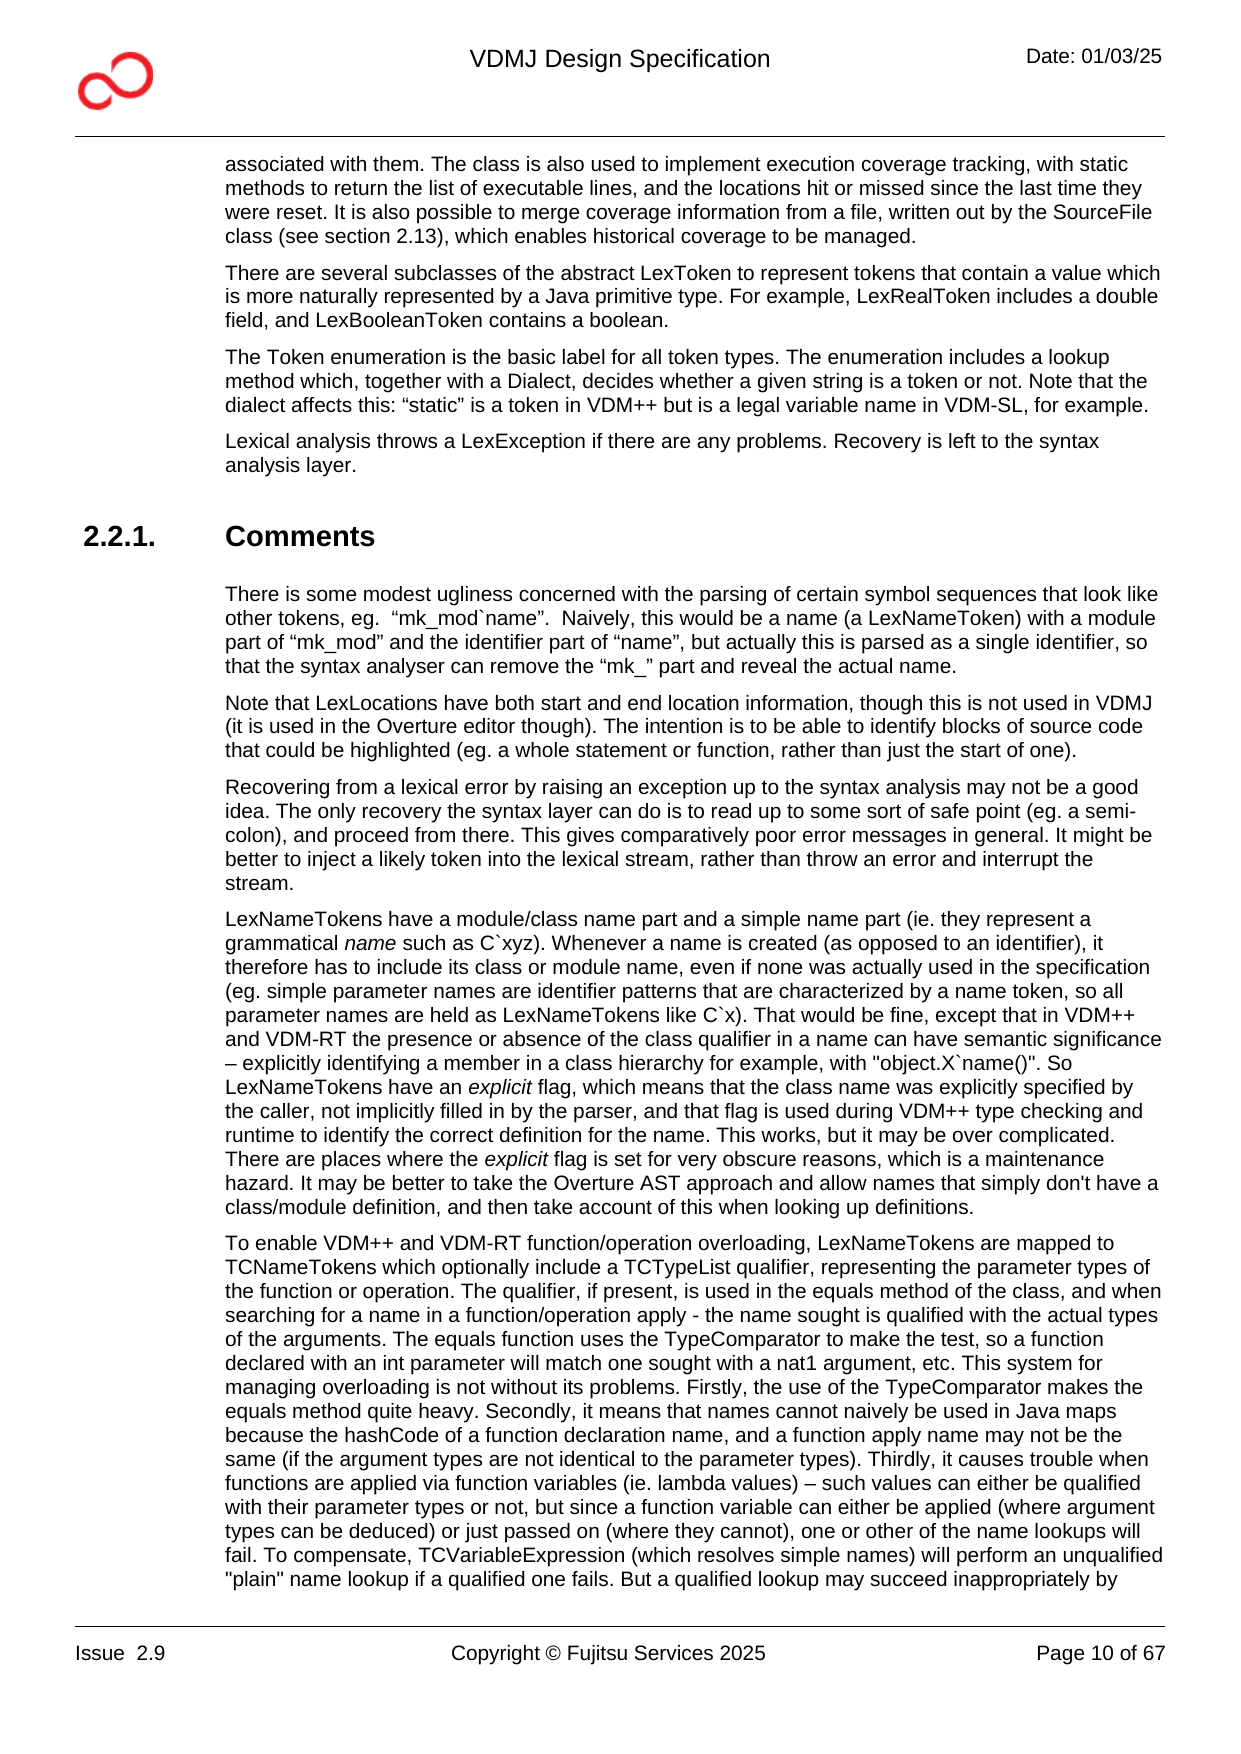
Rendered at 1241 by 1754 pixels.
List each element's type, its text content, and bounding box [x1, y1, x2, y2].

subtitle Comments [75, 520, 1165, 552]
text The Token enumeration is the basic label for all token types. The enumeration includes a lookup method which, together with a Dialect, decides whether a given string is a token or not. Note that the dialect affects this: “static” is a token in VDM++ but is a legal variable name in VDM-SL, for example. [225, 345, 1165, 417]
text Note that LexLocations have both start and end location information, though this is not used in VDMJ (it is used in the Overture editor though). The intention is to be able to identify blocks of source code that could be highlighted (eg. a whole statement or function, rather than just the start of one). [225, 691, 1165, 763]
text There are several subclasses of the abstract LexToken to represent tokens that contain a value which is more naturally represented by a Java primitive type. For example, LexRealToken includes a double field, and LexBooleanToken contains a boolean. [225, 261, 1165, 333]
text Recovering from a lexical error by raising an exception up to the syntax analysis may not be a good idea. The only recovery the syntax layer can do is to read up to some sort of safe point (eg. a semi-colon), and proceed from there. This gives comparatively poor error messages in general. It might be better to inject a likely token into the lexical stream, rather than throw an error and interrupt the stream. [225, 775, 1165, 895]
text LexNameTokens have a module/class name part and a simple name part (ie. they represent a grammatical name such as C`xyz). Whenever a name is created (as opposed to an identifier), it therefore has to include its class or module name, even if none was actually used in the specification (eg. simple parameter names are identifier patterns that are characterized by a name token, so all parameter names are held as LexNameTokens like C`x). That would be fine, except that in VDM++ and VDM-RT the presence or absence of the class qualifier in a name can have semantic significance – explicitly identifying a member in a class hierarchy for example, with "object.X`name()". So LexNameTokens have an explicit flag, which means that the class name was explicitly specified by the caller, not implicitly filled in by the parser, and that flag is used during VDM++ type checking and runtime to identify the correct definition for the name. This works, but it may be over complicated. There are places where the explicit flag is set for very obscure reasons, which is a maintenance hazard. It may be better to take the Overture AST approach and allow names that simply don't have a class/module definition, and then take account of this when looking up definitions. [225, 907, 1165, 1219]
text Lexical analysis throws a LexException if there are any problems. Recovery is left to the syntax analysis layer. [225, 429, 1165, 477]
picture [78, 44, 153, 120]
text associated with them. The class is also used to implement execution coverage tracking, with static methods to return the list of executable lines, and the locations hit or missed since the last time they were reset. It is also possible to merge coverage information from a file, written out by the SourceFile class (see section 2.13), which enables historical coverage to be managed. [225, 152, 1165, 248]
text To enable VDM++ and VDM-RT function/operation overloading, LexNameTokens are mapped to TCNameTokens which optionally include a TCTypeList qualifier, representing the parameter types of the function or operation. The qualifier, if present, is used in the equals method of the class, and when searching for a name in a function/operation apply - the name sought is qualified with the actual types of the arguments. The equals function uses the TypeComparator to make the test, so a function declared with an int parameter will match one sought with a nat1 argument, etc. This system for managing overloading is not without its problems. Firstly, the use of the TypeComparator makes the equals method quite heavy. Secondly, it means that names cannot naively be used in Java maps because the hashCode of a function declaration name, and a function apply name may not be the same (if the argument types are not identical to the parameter types). Thirdly, it causes trouble when functions are applied via function variables (ie. lambda values) – such values can either be qualified with their parameter types or not, but since a function variable can either be applied (where argument types can be deduced) or just passed on (where they cannot), one or other of the name lookups will fail. To compensate, TCVariableExpression (which resolves simple names) will perform an unqualified "plain" name lookup if a qualified one fails. But a qualified lookup may succeed inappropriately by [225, 1231, 1165, 1591]
text There is some modest ugliness concerned with the parsing of certain symbol sequences that look like other tokens, eg. “mk_mod`name”. Naively, this would be a name (a LexNameToken) with a module part of “mk_mod” and the identifier part of “name”, but actually this is parsed as a single identifier, so that the syntax analyser can remove the “mk_” part and reveal the actual name. [225, 582, 1165, 678]
